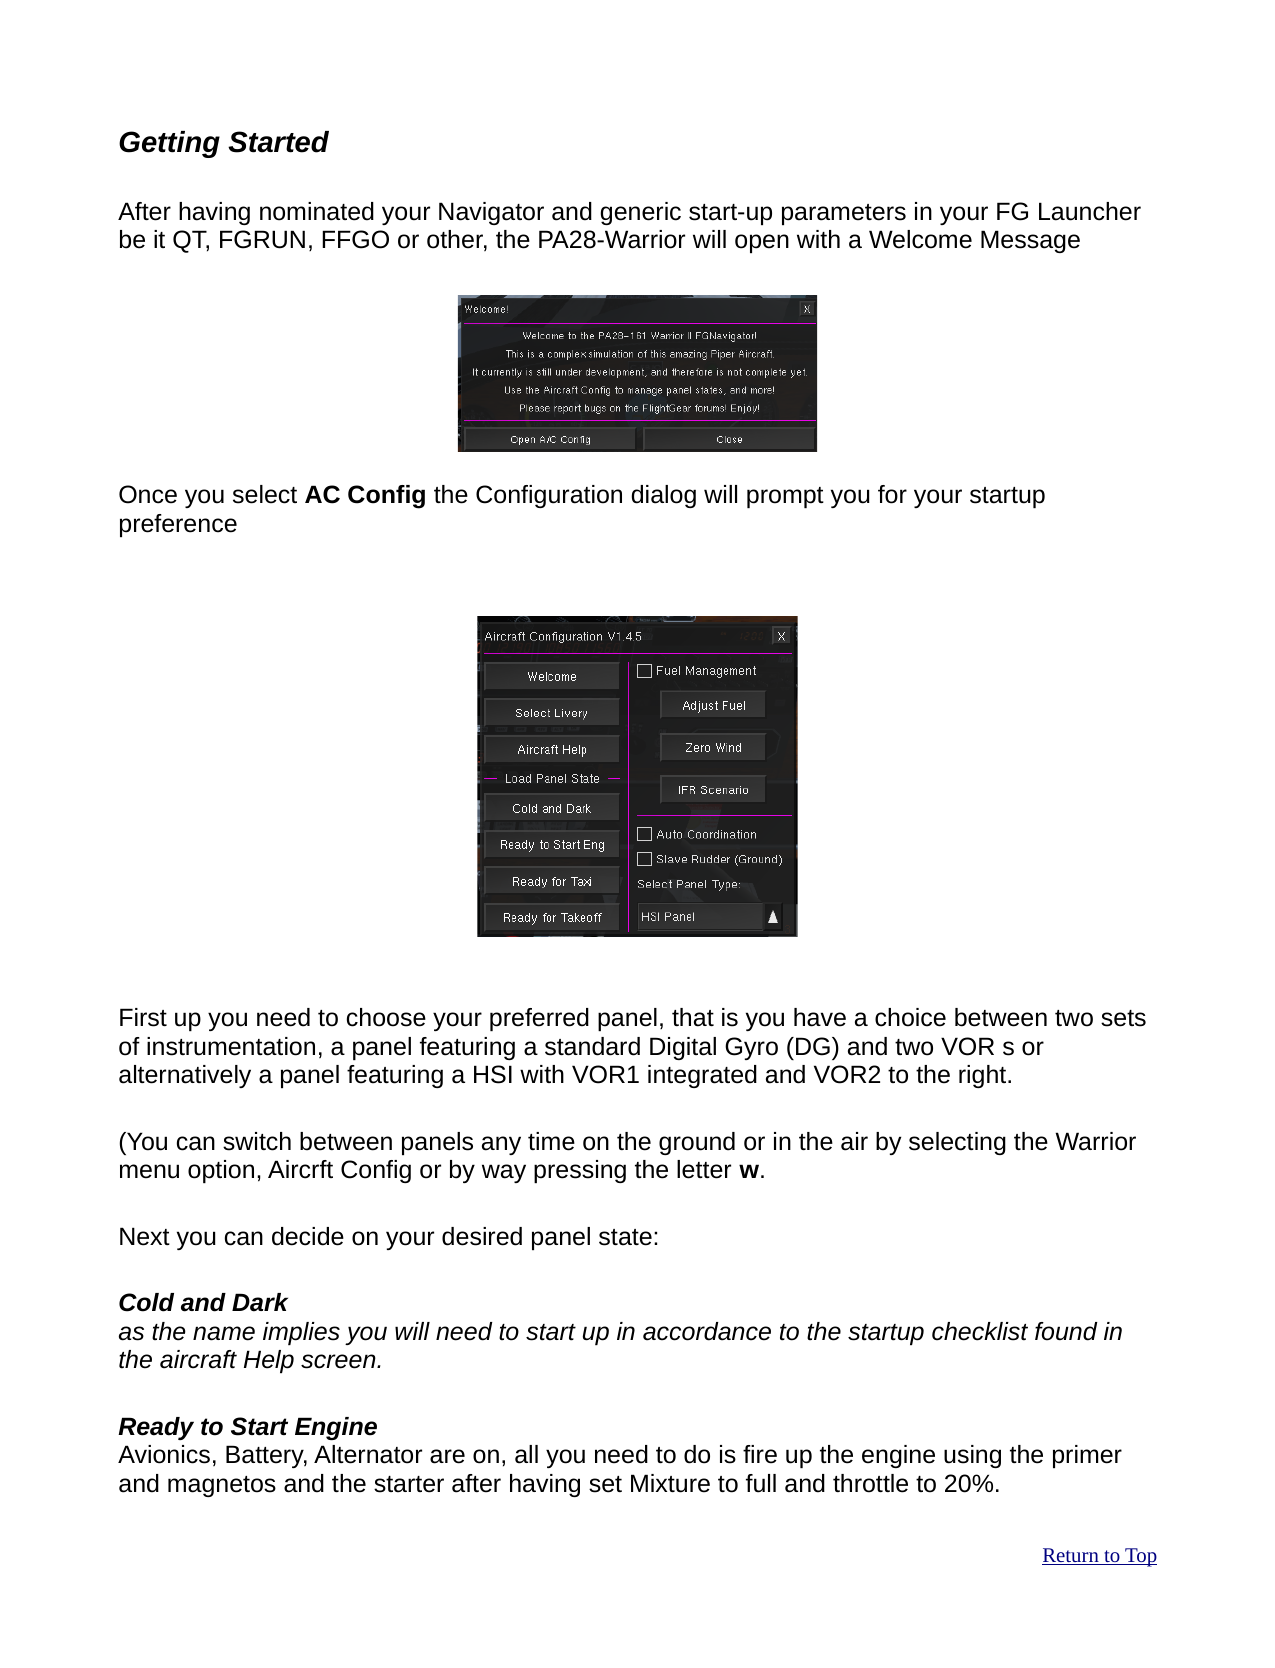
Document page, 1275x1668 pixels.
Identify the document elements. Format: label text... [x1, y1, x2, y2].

picture [477, 616, 798, 937]
text (You can switch between panels any time on the ground or in the air by selecting the Warrior menu option, Aircrft Config or by way pressing the letter w. [118, 1127, 1157, 1184]
text First up you need to choose your preferred panel, that is you have a choice between two sets of instrumentation, a panel featuring a standard Digital Gyro (DG) and two VOR s or alternatively a panel featuring a HSI with VOR1 integrated and VOR2 to the right. [118, 1003, 1157, 1089]
picture [457, 295, 818, 452]
text Ready to Start Engine Avionics, Battery, Alternator are on, all you need to do is fire up the engine using the primer and magnetos and the starter after having set Mixture to full and throttle to 20%. [118, 1412, 1157, 1498]
text Once you select AC Config the Configuration dialog will prompt you for your startup preference [118, 452, 1157, 538]
text Next you can decide on your desired panel state: [118, 1222, 1157, 1251]
text After having nominated your Navigator and generic start-up parameters in your FG Launcher be it QT, FGRUN, FFGO or other, the PA28-Warrior will open with a Welcome Message [118, 196, 1157, 283]
text Cold and Dark as the name implies you will need to start up in accordance to the startup checklist found in the aircraft Help screen. [118, 1288, 1157, 1374]
subtitle Getting Started [118, 125, 1157, 159]
